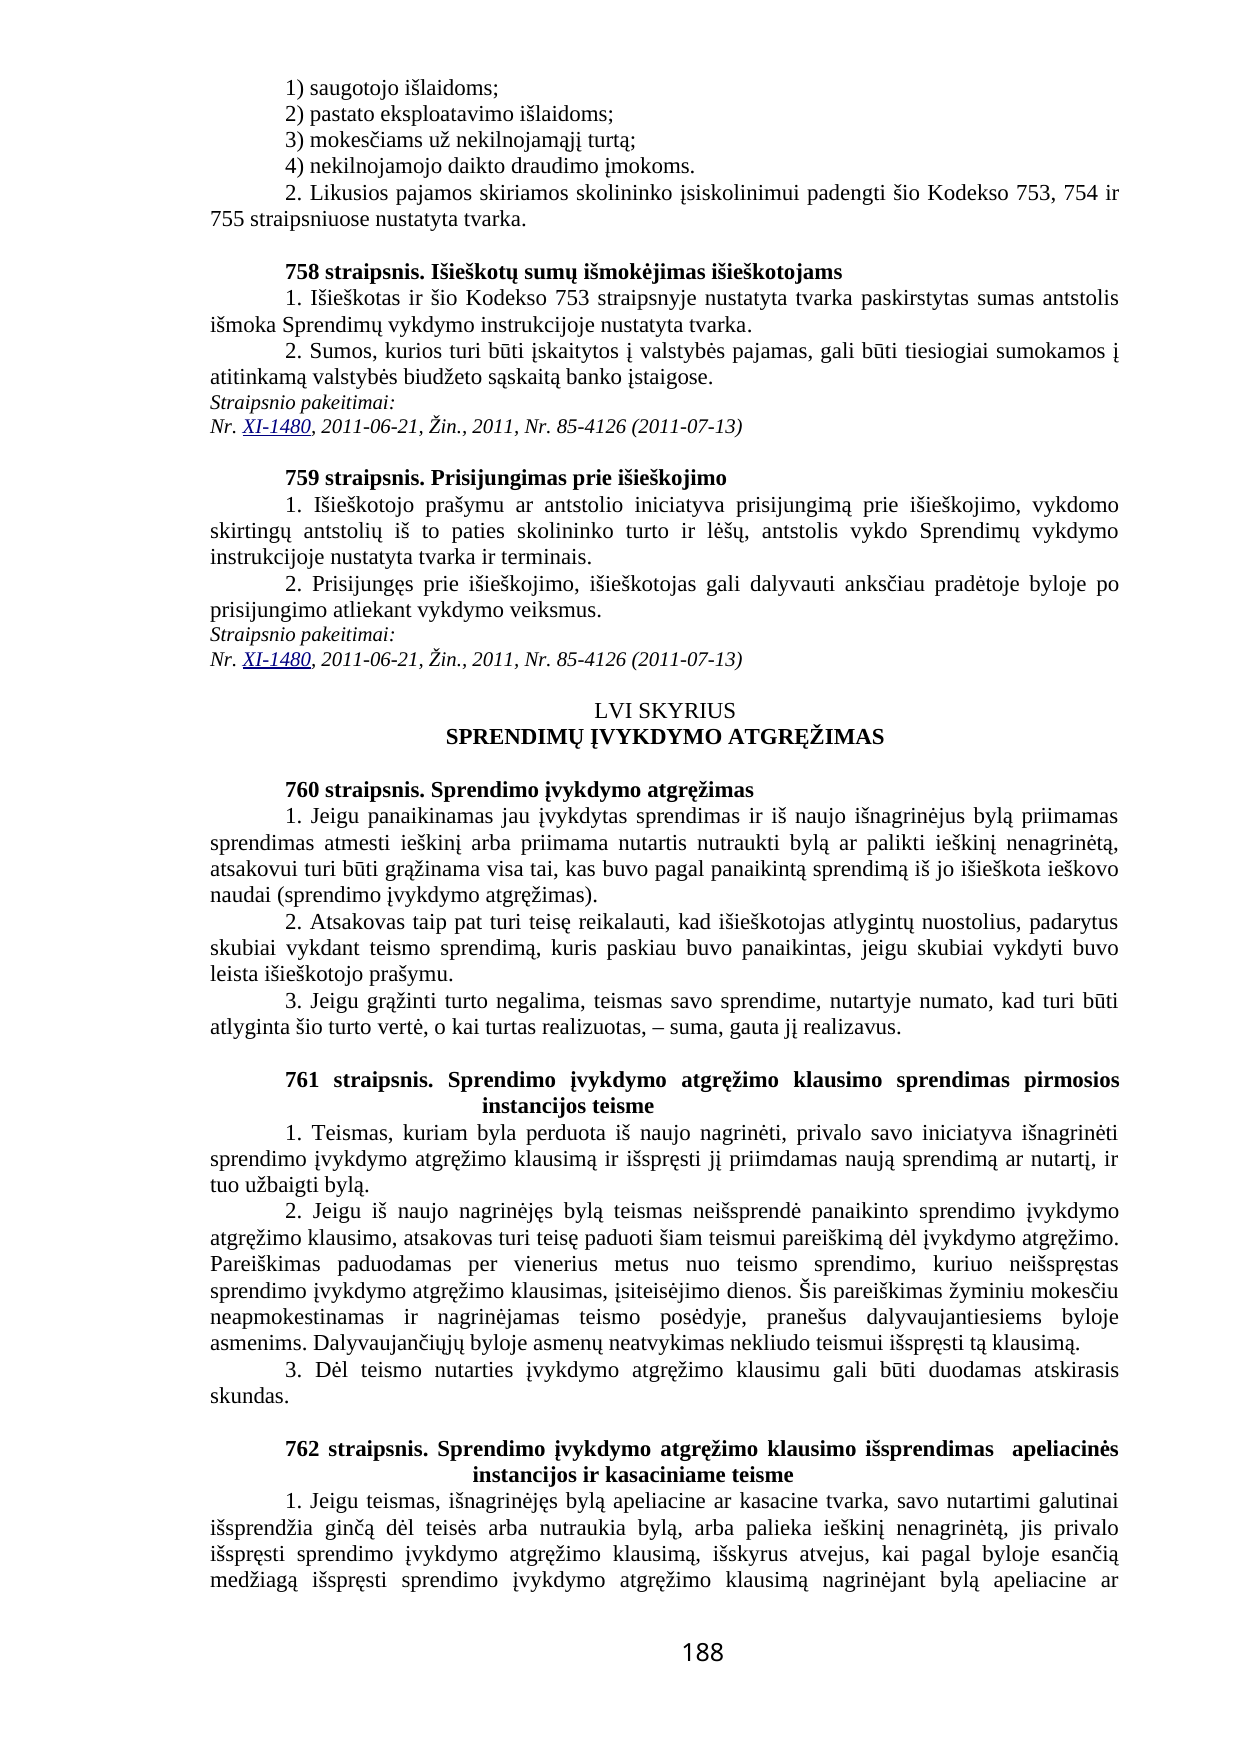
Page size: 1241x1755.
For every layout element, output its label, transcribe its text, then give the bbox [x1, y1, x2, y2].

text 761 straipsnis. Sprendimo įvykdymo atgręžimo klausimo sprendimas pirmosios instancijos teisme [285, 1066, 1120, 1118]
text 762 straipsnis. Sprendimo įvykdymo atgręžimo klausimo išsprendimas apeliacinės instancijos ir kasaciniame teisme [285, 1435, 1120, 1487]
text 1. Išieškotas ir šio Kodekso 753 straipsnyje nustatyta tvarka paskirstytas sumas antstolis išmoka Sprendimų vykdymo instrukcijoje nustatyta tvarka. [210, 284, 1120, 337]
text Nr. XI-1480, 2011-06-21, Žin., 2011, Nr. 85-4126 (2011-07-13) [210, 646, 1120, 671]
text 2. Prisijungęs prie išieškojimo, išieškotojas gali dalyvauti anksčiau pradėtoje byloje po prisijungimo atliekant vykdymo veiksmus. [210, 570, 1120, 622]
text 2. Sumos, kurios turi būti įskaitytos į valstybės pajamas, gali būti tiesiogiai sumokamos į atitinkamą valstybės biudžeto sąskaitą banko įstaigose. [210, 337, 1120, 390]
text 2. Atsakovas taip pat turi teisę reikalauti, kad išieškotojas atlygintų nuostolius, padarytus skubiai vykdant teismo sprendimą, kuris paskiau buvo panaikintas, jeigu skubiai vykdyti buvo leista išieškotojo prašymu. [210, 908, 1120, 987]
text 3) mokesčiams už nekilnojamąjį turtą; [210, 126, 1120, 153]
subtitle SPRENDIMŲ ĮVYKDYMO ATGRĘŽIMAS [210, 723, 1120, 749]
text 1) saugotojo išlaidoms; [210, 73, 1120, 100]
text 1. Jeigu panaikinamas jau įvykdytas sprendimas ir iš naujo išnagrinėjus bylą priimamas sprendimas atmesti ieškinį arba priimama nutartis nutraukti bylą ar palikti ieškinį nenagrinėtą, atsakovui turi būti grąžinama visa tai, kas buvo pagal panaikintą sprendimą iš jo išieškota ieškovo naudai (sprendimo įvykdymo atgręžimas). [210, 802, 1120, 908]
text 3. Jeigu grąžinti turto negalima, teismas savo sprendime, nutartyje numato, kad turi būti atlyginta šio turto vertė, o kai turtas realizuotas, – suma, gauta jį realizavus. [210, 987, 1120, 1039]
text 759 straipsnis. Prisijungimas prie išieškojimo [210, 464, 1120, 491]
text 1. Teismas, kuriam byla perduota iš naujo nagrinėti, privalo savo iniciatyva išnagrinėti sprendimo įvykdymo atgręžimo klausimą ir išspręsti jį priimdamas naują sprendimą ar nutartį, ir tuo užbaigti bylą. [210, 1118, 1120, 1198]
text 3. Dėl teismo nutarties įvykdymo atgręžimo klausimu gali būti duodamas atskirasis skundas. [210, 1356, 1120, 1408]
text 4) nekilnojamojo daikto draudimo įmokoms. [210, 153, 1120, 179]
text Straipsnio pakeitimai: [210, 622, 1120, 646]
text 758 straipsnis. Išieškotų sumų išmokėjimas išieškotojams [210, 258, 1120, 284]
text 2) pastato eksploatavimo išlaidoms; [210, 100, 1120, 126]
text 760 straipsnis. Sprendimo įvykdymo atgręžimas [210, 776, 1120, 802]
text 1. Išieškotojo prašymu ar antstolio iniciatyva prisijungimą prie išieškojimo, vykdomo skirtingų antstolių iš to paties skolininko turto ir lėšų, antstolis vykdo Sprendimų vykdymo instrukcijoje nustatyta tvarka ir terminais. [210, 491, 1120, 570]
text LVI SKYRIUS [210, 697, 1120, 723]
text Nr. XI-1480, 2011-06-21, Žin., 2011, Nr. 85-4126 (2011-07-13) [210, 414, 1120, 438]
text 1. Jeigu teismas, išnagrinėjęs bylą apeliacine ar kasacine tvarka, savo nutartimi galutinai išsprendžia ginčą dėl teisės arba nutraukia bylą, arba palieka ieškinį nenagrinėtą, jis privalo išspręsti sprendimo įvykdymo atgręžimo klausimą, išskyrus atvejus, kai pagal byloje esančią medžiagą išspręsti sprendimo įvykdymo atgręžimo klausimą nagrinėjant bylą apeliacine ar [210, 1487, 1120, 1593]
text 2. Jeigu iš naujo nagrinėjęs bylą teismas neišsprendė panaikinto sprendimo įvykdymo atgręžimo klausimo, atsakovas turi teisę paduoti šiam teismui pareiškimą dėl įvykdymo atgręžimo. Pareiškimas paduodamas per vienerius metus nuo teismo sprendimo, kuriuo neišspręstas sprendimo įvykdymo atgręžimo klausimas, įsiteisėjimo dienos. Šis pareiškimas žyminiu mokesčiu neapmokestinamas ir nagrinėjamas teismo posėdyje, pranešus dalyvaujantiesiems byloje asmenims. Dalyvaujančiųjų byloje asmenų neatvykimas nekliudo teismui išspręsti tą klausimą. [210, 1198, 1120, 1356]
text 2. Likusios pajamos skiriamos skolininko įsiskolinimui padengti šio Kodekso 753, 754 ir 755 straipsniuose nustatyta tvarka. [210, 179, 1120, 232]
text Straipsnio pakeitimai: [210, 390, 1120, 414]
